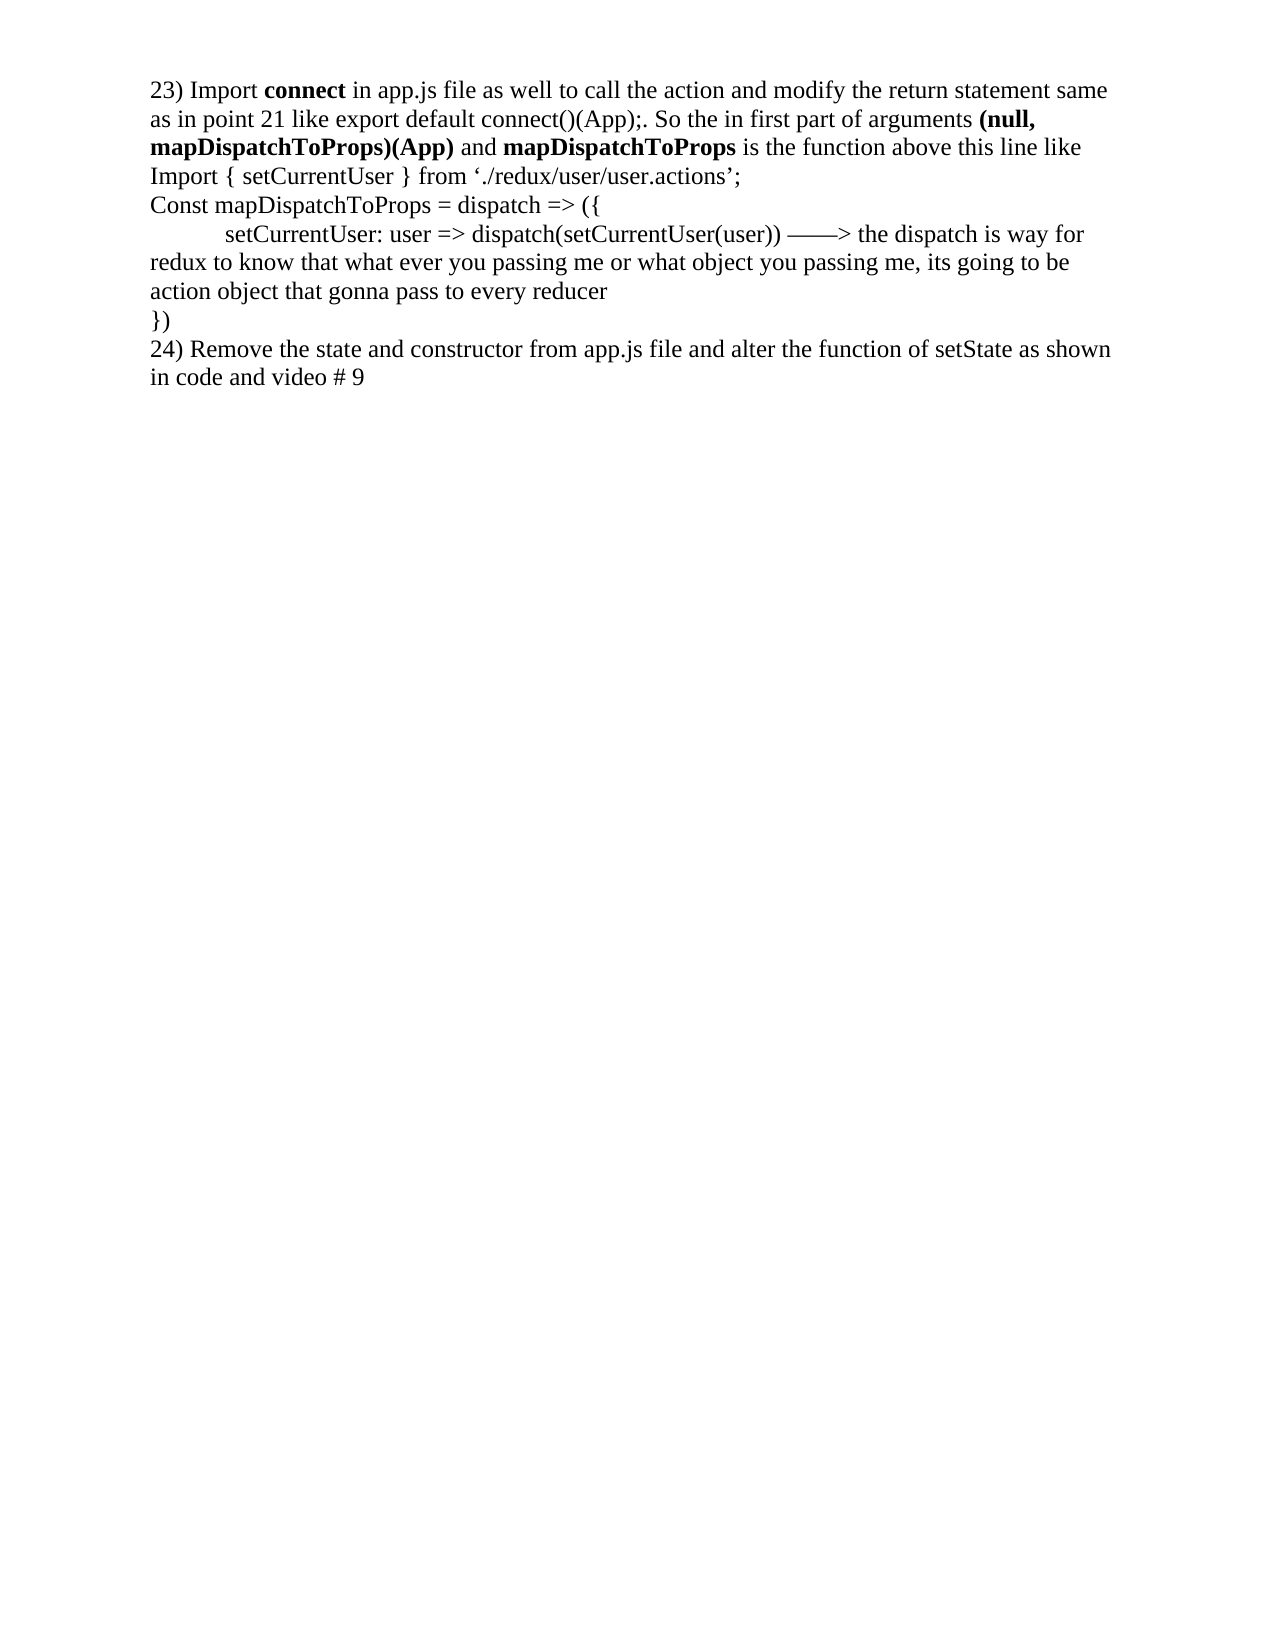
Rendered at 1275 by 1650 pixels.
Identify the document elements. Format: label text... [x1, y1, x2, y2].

text 24) Remove the state and constructor from app.js file and alter the function of setState as shown in code and video # 9 [150, 334, 1125, 391]
text Const mapDispatchToProps = dispatch => ({ [150, 190, 1125, 219]
text setCurrentUser: user => dispatch(setCurrentUser(user)) ——> the dispatch is way for redux to know that what ever you passing me or what object you passing me, its going to be action object that gonna pass to every reducer [150, 219, 1125, 305]
text }) [150, 305, 1125, 334]
text 23) Import connect in app.js file as well to call the action and modify the return statement same as in point 21 like export default connect()(App);. So the in first part of arguments (null, mapDispatchToProps)(App) and mapDispatchToProps is the function above this line like [150, 75, 1125, 161]
text Import { setCurrentUser } from ‘./redux/user/user.actions’; [150, 161, 1125, 190]
